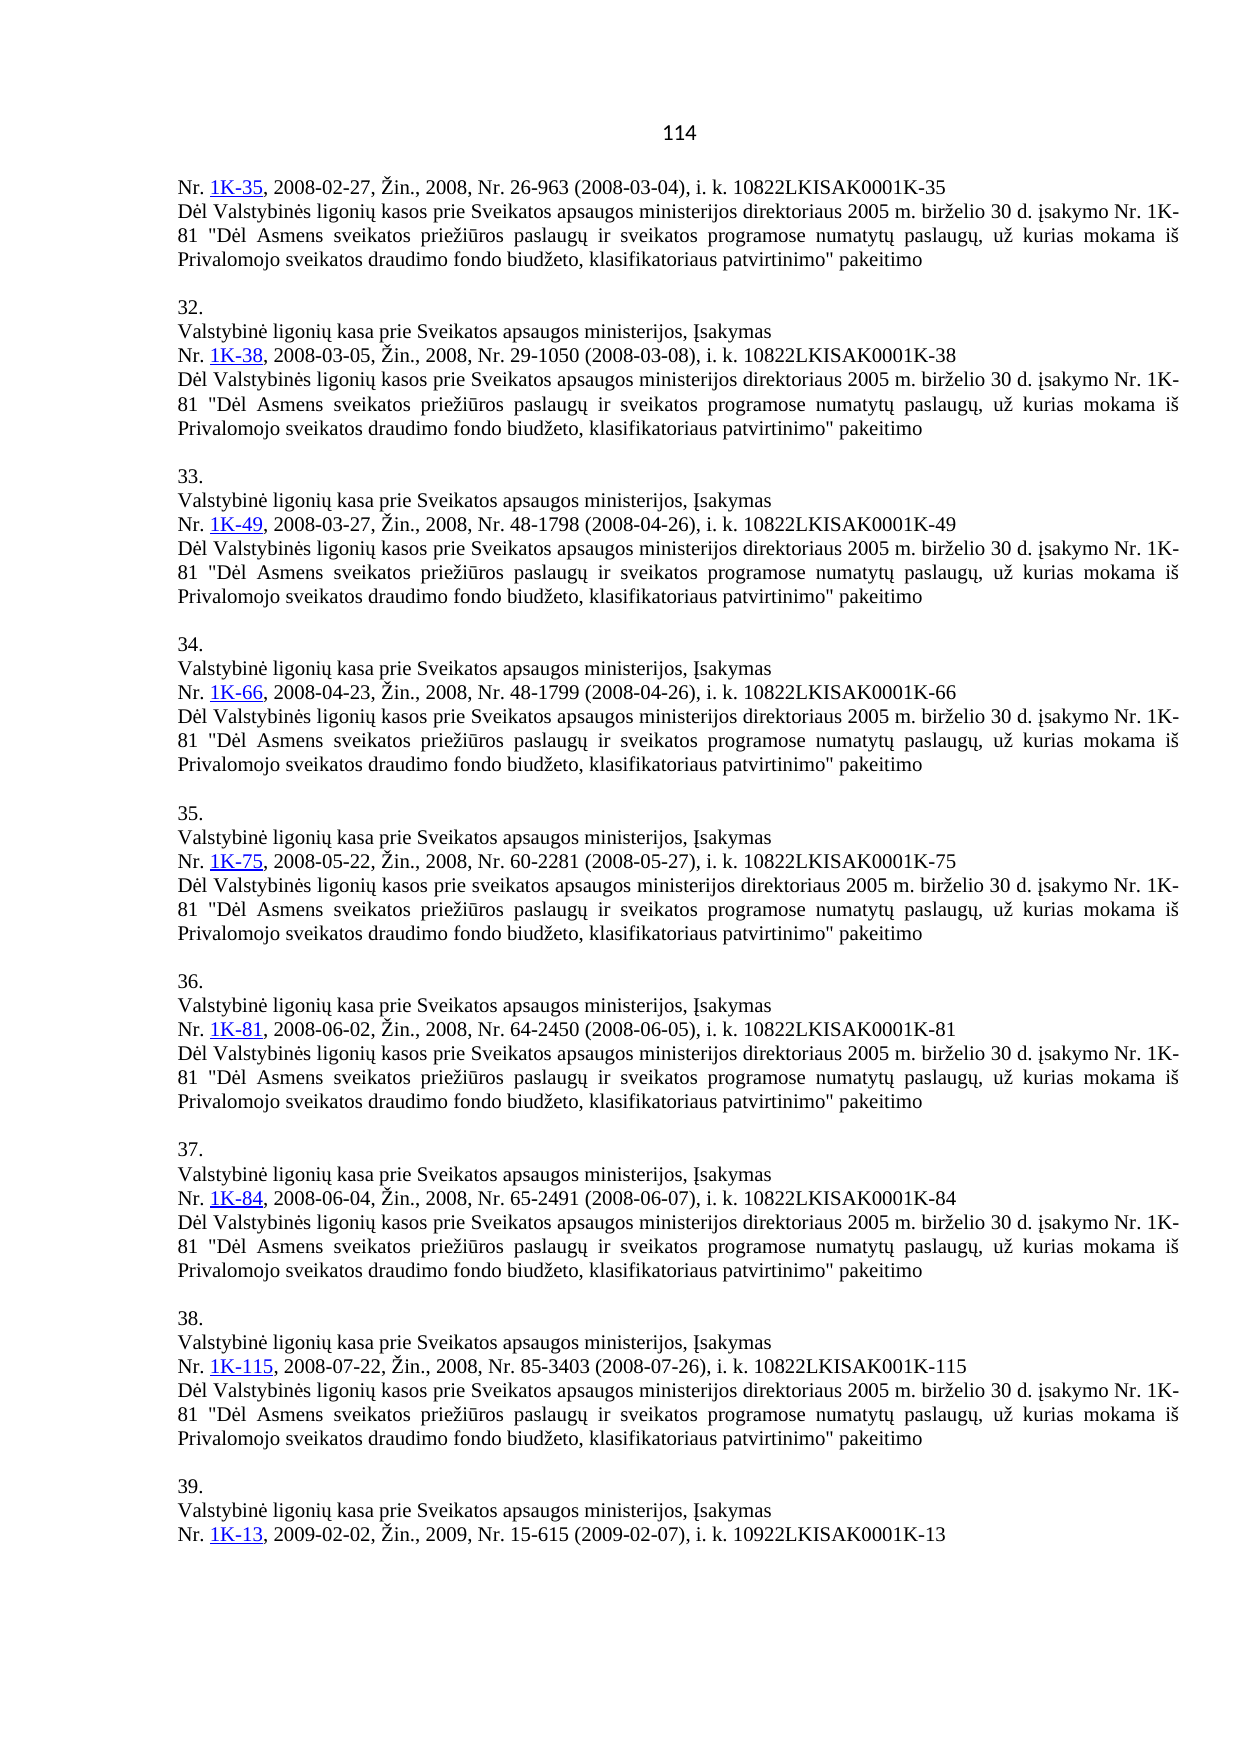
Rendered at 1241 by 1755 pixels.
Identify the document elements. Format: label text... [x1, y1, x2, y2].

text Valstybinė ligonių kasa prie Sveikatos apsaugos ministerijos, Įsakymas [177, 1330, 1181, 1354]
text Valstybinė ligonių kasa prie Sveikatos apsaugos ministerijos, Įsakymas [177, 656, 1181, 680]
text 32. [177, 295, 1181, 319]
text Nr. 1K-49, 2008-03-27, Žin., 2008, Nr. 48-1798 (2008-04-26), i. k. 10822LKISAK0001K-49 [177, 512, 1181, 536]
text 35. [177, 801, 1181, 824]
text Dėl Valstybinės ligonių kasos prie sveikatos apsaugos ministerijos direktoriaus 2005 m. birželio 30 d. įsakymo Nr. 1K-81 "Dėl Asmens sveikatos priežiūros paslaugų ir sveikatos programose numatytų paslaugų, už kurias mokama iš Privalomojo sveikatos draudimo fondo biudžeto, klasifikatoriaus patvirtinimo" pakeitimo [177, 873, 1181, 945]
text Dėl Valstybinės ligonių kasos prie Sveikatos apsaugos ministerijos direktoriaus 2005 m. birželio 30 d. įsakymo Nr. 1K-81 "Dėl Asmens sveikatos priežiūros paslaugų ir sveikatos programose numatytų paslaugų, už kurias mokama iš Privalomojo sveikatos draudimo fondo biudžeto, klasifikatoriaus patvirtinimo" pakeitimo [177, 1041, 1181, 1113]
text Dėl Valstybinės ligonių kasos prie Sveikatos apsaugos ministerijos direktoriaus 2005 m. birželio 30 d. įsakymo Nr. 1K-81 "Dėl Asmens sveikatos priežiūros paslaugų ir sveikatos programose numatytų paslaugų, už kurias mokama iš Privalomojo sveikatos draudimo fondo biudžeto, klasifikatoriaus patvirtinimo" pakeitimo [177, 704, 1181, 776]
text 33. [177, 464, 1181, 488]
text Nr. 1K-13, 2009-02-02, Žin., 2009, Nr. 15-615 (2009-02-07), i. k. 10922LKISAK0001K-13 [177, 1522, 1181, 1546]
text Dėl Valstybinės ligonių kasos prie Sveikatos apsaugos ministerijos direktoriaus 2005 m. birželio 30 d. įsakymo Nr. 1K-81 "Dėl Asmens sveikatos priežiūros paslaugų ir sveikatos programose numatytų paslaugų, už kurias mokama iš Privalomojo sveikatos draudimo fondo biudžeto, klasifikatoriaus patvirtinimo" pakeitimo [177, 536, 1181, 608]
text Valstybinė ligonių kasa prie Sveikatos apsaugos ministerijos, Įsakymas [177, 1161, 1181, 1186]
text Valstybinė ligonių kasa prie Sveikatos apsaugos ministerijos, Įsakymas [177, 824, 1181, 849]
text Dėl Valstybinės ligonių kasos prie Sveikatos apsaugos ministerijos direktoriaus 2005 m. birželio 30 d. įsakymo Nr. 1K-81 "Dėl Asmens sveikatos priežiūros paslaugų ir sveikatos programose numatytų paslaugų, už kurias mokama iš Privalomojo sveikatos draudimo fondo biudžeto, klasifikatoriaus patvirtinimo" pakeitimo [177, 199, 1181, 271]
text Nr. 1K-66, 2008-04-23, Žin., 2008, Nr. 48-1799 (2008-04-26), i. k. 10822LKISAK0001K-66 [177, 680, 1181, 704]
text Dėl Valstybinės ligonių kasos prie Sveikatos apsaugos ministerijos direktoriaus 2005 m. birželio 30 d. įsakymo Nr. 1K-81 "Dėl Asmens sveikatos priežiūros paslaugų ir sveikatos programose numatytų paslaugų, už kurias mokama iš Privalomojo sveikatos draudimo fondo biudžeto, klasifikatoriaus patvirtinimo" pakeitimo [177, 1209, 1181, 1282]
text Valstybinė ligonių kasa prie Sveikatos apsaugos ministerijos, Įsakymas [177, 993, 1181, 1017]
text 38. [177, 1306, 1181, 1330]
text Nr. 1K-38, 2008-03-05, Žin., 2008, Nr. 29-1050 (2008-03-08), i. k. 10822LKISAK0001K-38 [177, 343, 1181, 367]
text Valstybinė ligonių kasa prie Sveikatos apsaugos ministerijos, Įsakymas [177, 1498, 1181, 1522]
text 39. [177, 1474, 1181, 1498]
text Valstybinė ligonių kasa prie Sveikatos apsaugos ministerijos, Įsakymas [177, 488, 1181, 512]
text 36. [177, 969, 1181, 993]
text 37. [177, 1137, 1181, 1161]
text Nr. 1K-75, 2008-05-22, Žin., 2008, Nr. 60-2281 (2008-05-27), i. k. 10822LKISAK0001K-75 [177, 849, 1181, 873]
text Nr. 1K-35, 2008-02-27, Žin., 2008, Nr. 26-963 (2008-03-04), i. k. 10822LKISAK0001K-35 [177, 175, 1181, 199]
text Valstybinė ligonių kasa prie Sveikatos apsaugos ministerijos, Įsakymas [177, 319, 1181, 343]
text Dėl Valstybinės ligonių kasos prie Sveikatos apsaugos ministerijos direktoriaus 2005 m. birželio 30 d. įsakymo Nr. 1K-81 "Dėl Asmens sveikatos priežiūros paslaugų ir sveikatos programose numatytų paslaugų, už kurias mokama iš Privalomojo sveikatos draudimo fondo biudžeto, klasifikatoriaus patvirtinimo" pakeitimo [177, 367, 1181, 439]
text Nr. 1K-84, 2008-06-04, Žin., 2008, Nr. 65-2491 (2008-06-07), i. k. 10822LKISAK0001K-84 [177, 1186, 1181, 1209]
text Dėl Valstybinės ligonių kasos prie Sveikatos apsaugos ministerijos direktoriaus 2005 m. birželio 30 d. įsakymo Nr. 1K-81 "Dėl Asmens sveikatos priežiūros paslaugų ir sveikatos programose numatytų paslaugų, už kurias mokama iš Privalomojo sveikatos draudimo fondo biudžeto, klasifikatoriaus patvirtinimo" pakeitimo [177, 1378, 1181, 1450]
text Nr. 1K-81, 2008-06-02, Žin., 2008, Nr. 64-2450 (2008-06-05), i. k. 10822LKISAK0001K-81 [177, 1017, 1181, 1041]
text Nr. 1K-115, 2008-07-22, Žin., 2008, Nr. 85-3403 (2008-07-26), i. k. 10822LKISAK001K-115 [177, 1354, 1181, 1378]
text 34. [177, 632, 1181, 656]
